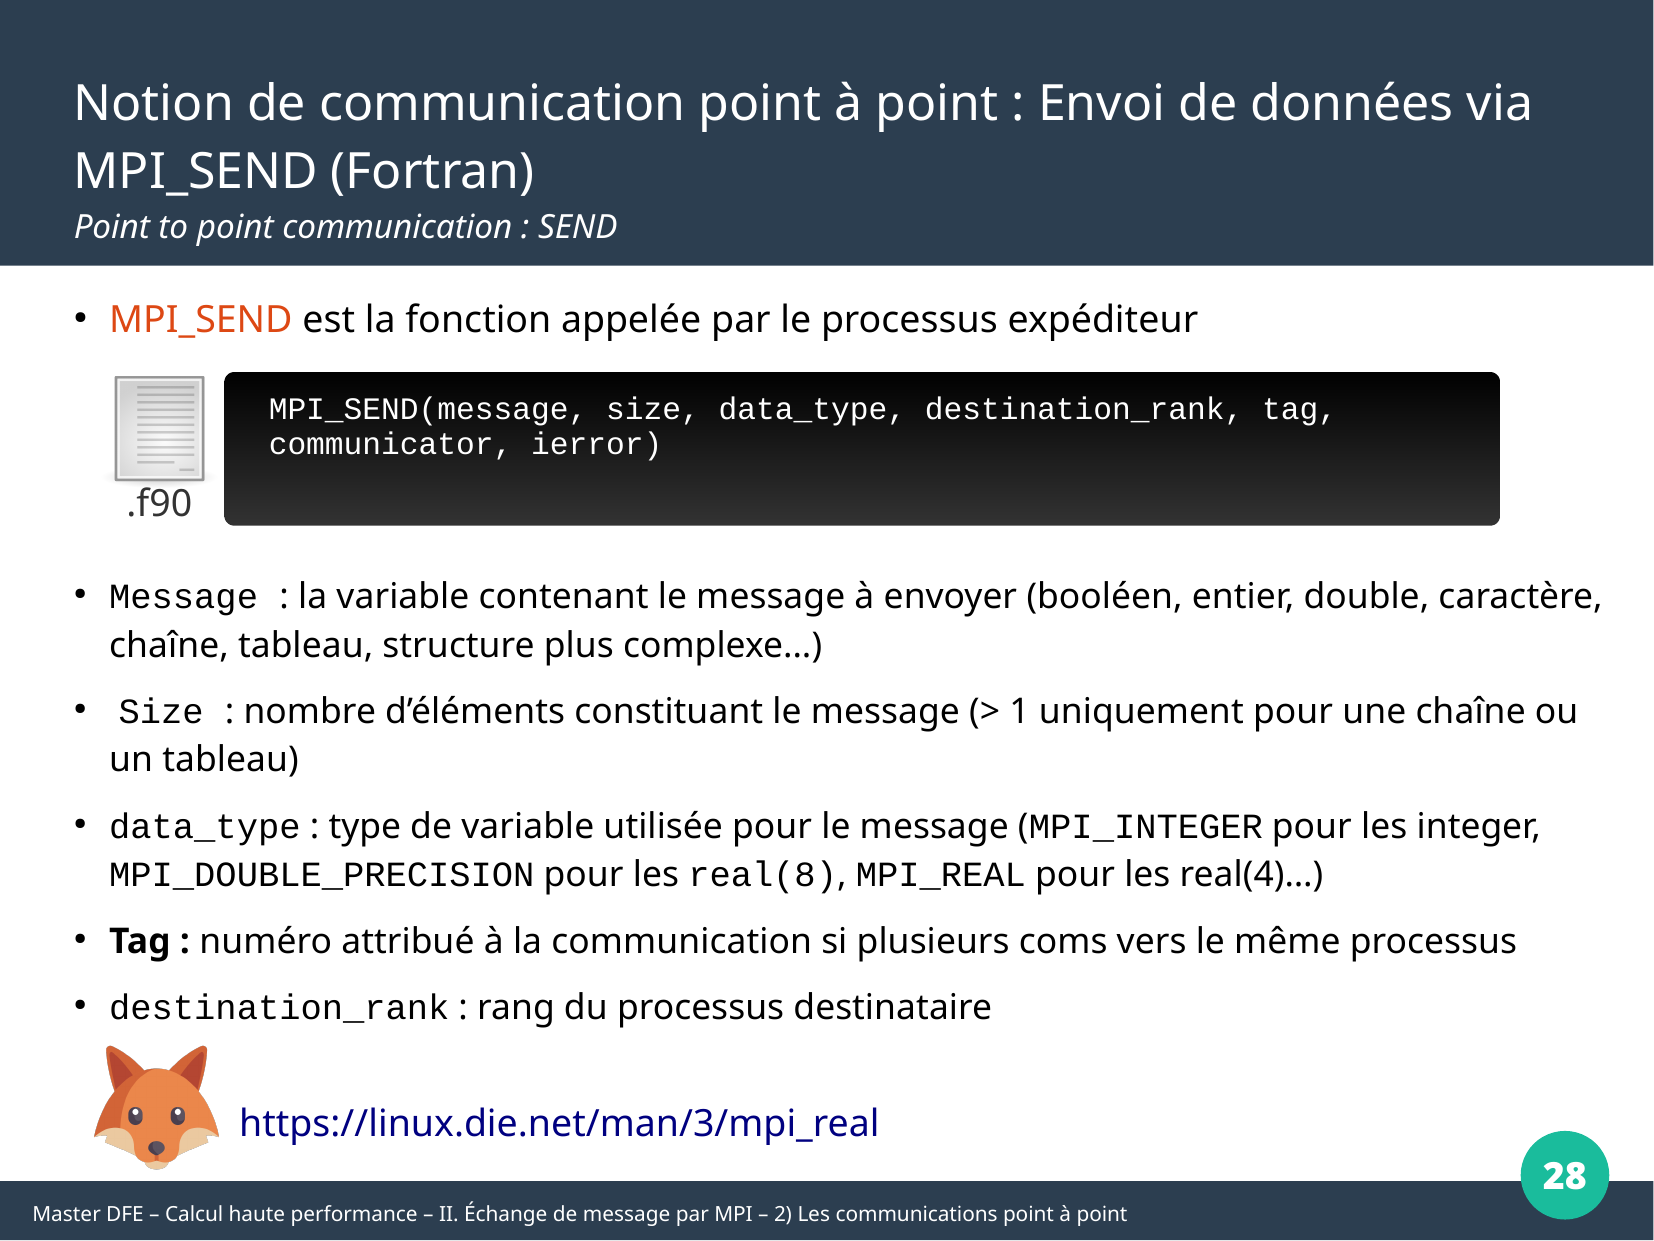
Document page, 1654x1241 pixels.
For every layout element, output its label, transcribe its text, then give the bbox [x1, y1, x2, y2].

text_box Notion de communication point à point : Envoi de données via MPI_SEND (Fortran) Point to point communication : SEND [59, 59, 1619, 254]
text_box MPI_SEND(message, size, data_type, destination_rank, tag, communicator, ierror) [253, 385, 1477, 508]
picture [94, 1045, 219, 1170]
picture [100, 371, 219, 468]
text_box MPI_SEND est la fonction appelée par le processus expéditeur [59, 285, 1619, 355]
text_box [224, 372, 1501, 526]
text_box https://linux.die.net/man/3/mpi_real [224, 1088, 1489, 1158]
text_box Message : la variable contenant le message à envoyer (booléen, entier, double, caractère, chaîne, tableau, structure plus complexe...) Size : nombre d’éléments constituant le message (> 1 uniquement pour une chaîne ou un tableau) data_type : type de variable utilisée pour le message (MPI_INTEGER pour les integer, MPI_DOUBLE_PRECISION pour les real(8), MPI_REAL pour les real(4)…) Tag : numéro attribué à la communication si plusieurs coms vers le même processus destination_rank : rang du processus destinataire [59, 562, 1619, 1038]
text_box .f90 [82, 468, 237, 535]
text_box Master DFE – Calcul haute performance – II. Échange de message par MPI – 2) Les communications point à point [17, 1191, 1436, 1235]
